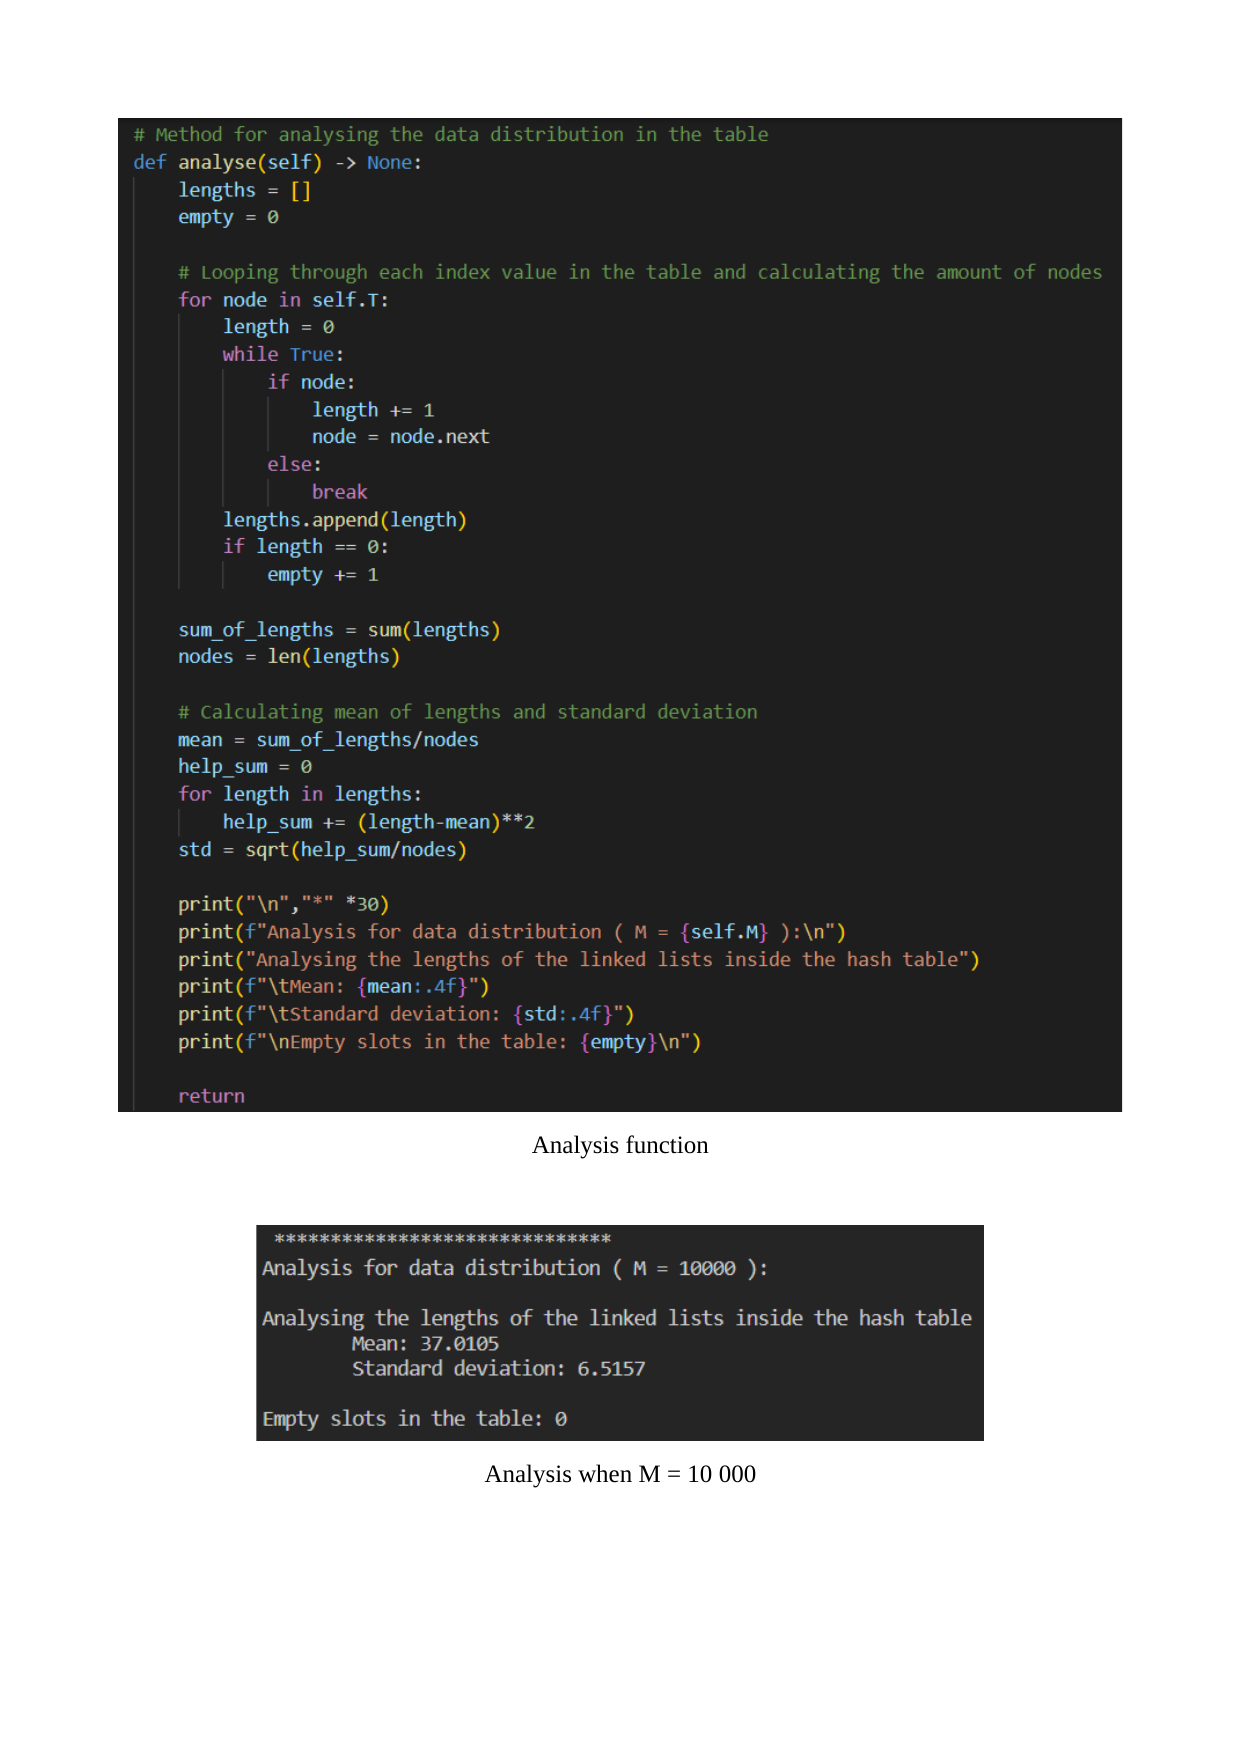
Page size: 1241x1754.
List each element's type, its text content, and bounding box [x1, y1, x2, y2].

text Analysis function [118, 1131, 1122, 1159]
text Analysis when M = 10 000 [118, 1459, 1122, 1488]
